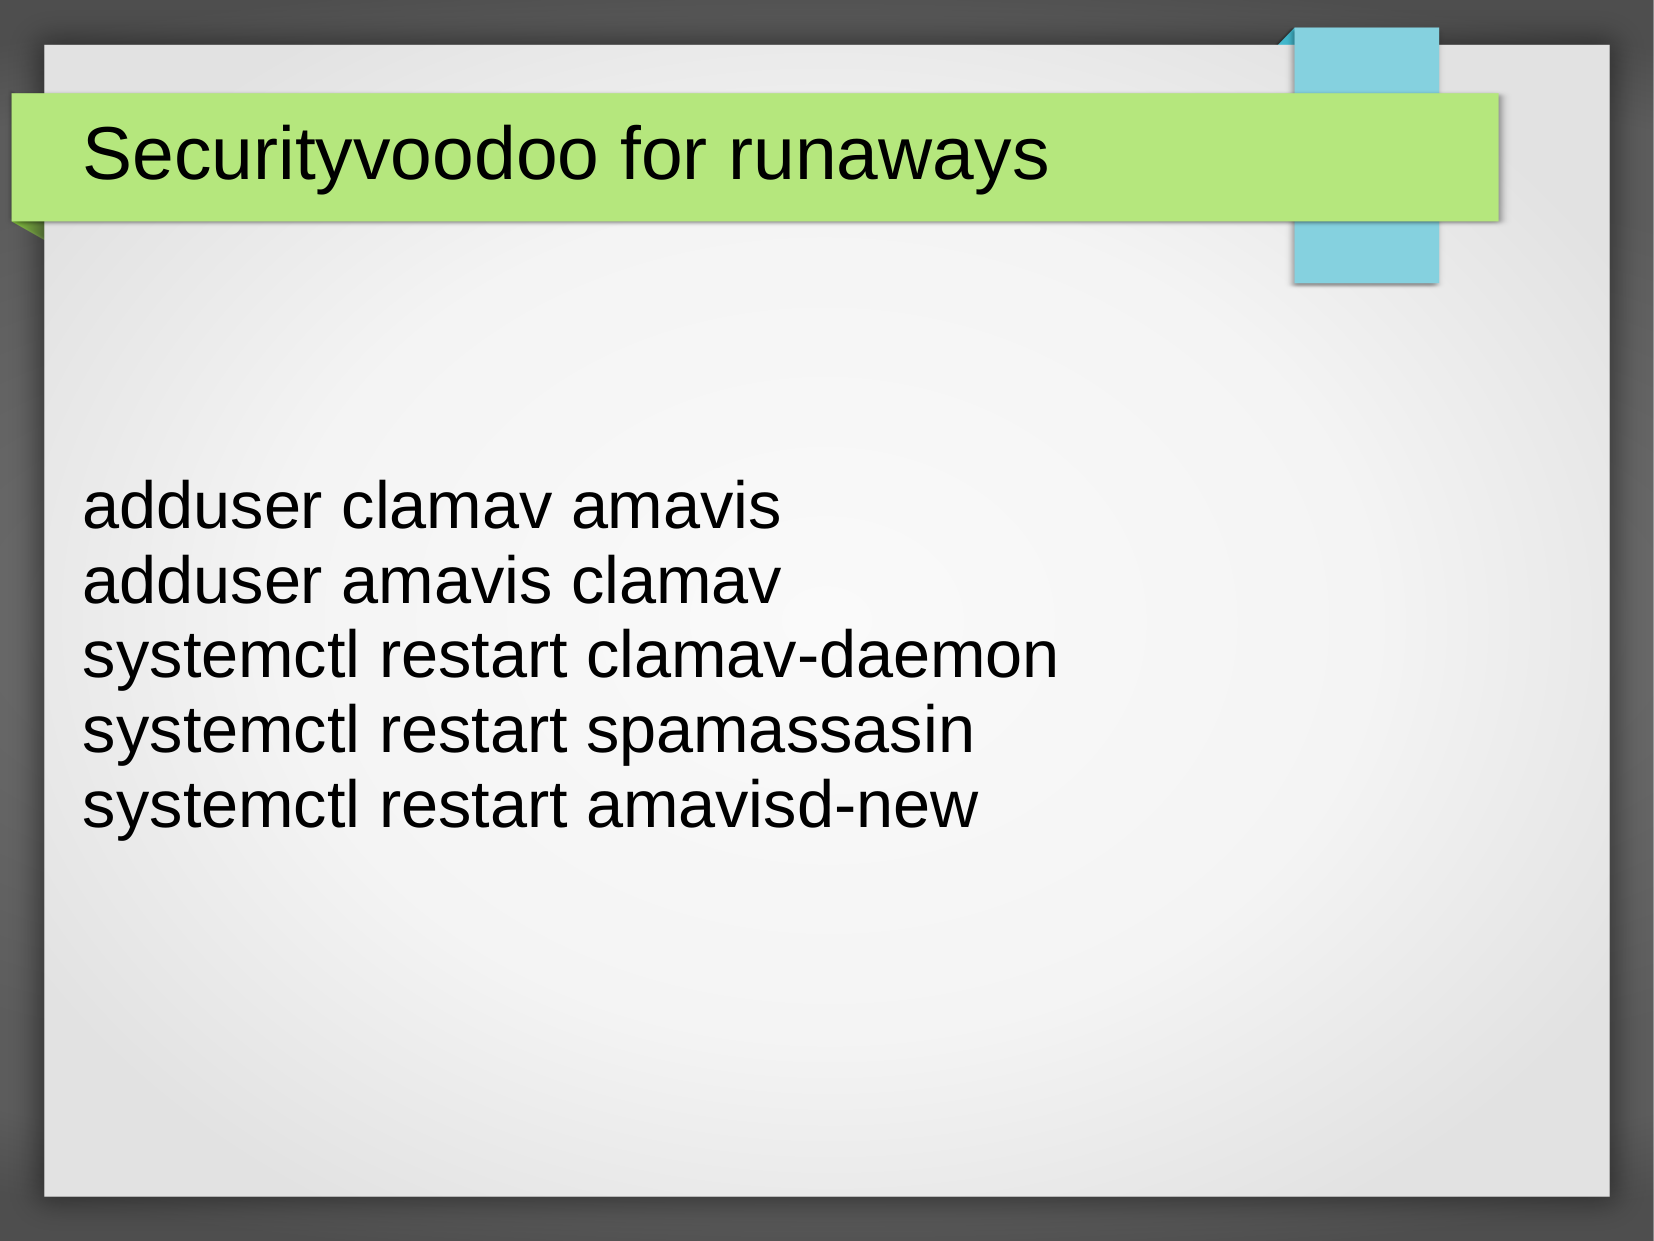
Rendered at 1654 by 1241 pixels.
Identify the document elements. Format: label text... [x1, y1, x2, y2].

picture [0, 0, 1654, 1241]
title Securityvoodoo for runaways [82, 94, 1264, 213]
subtitle adduser clamav amavis adduser amavis clamav systemctl restart clamav-daemon systemctl restart spamassasin systemctl restart amavisd-new [82, 295, 1571, 1015]
